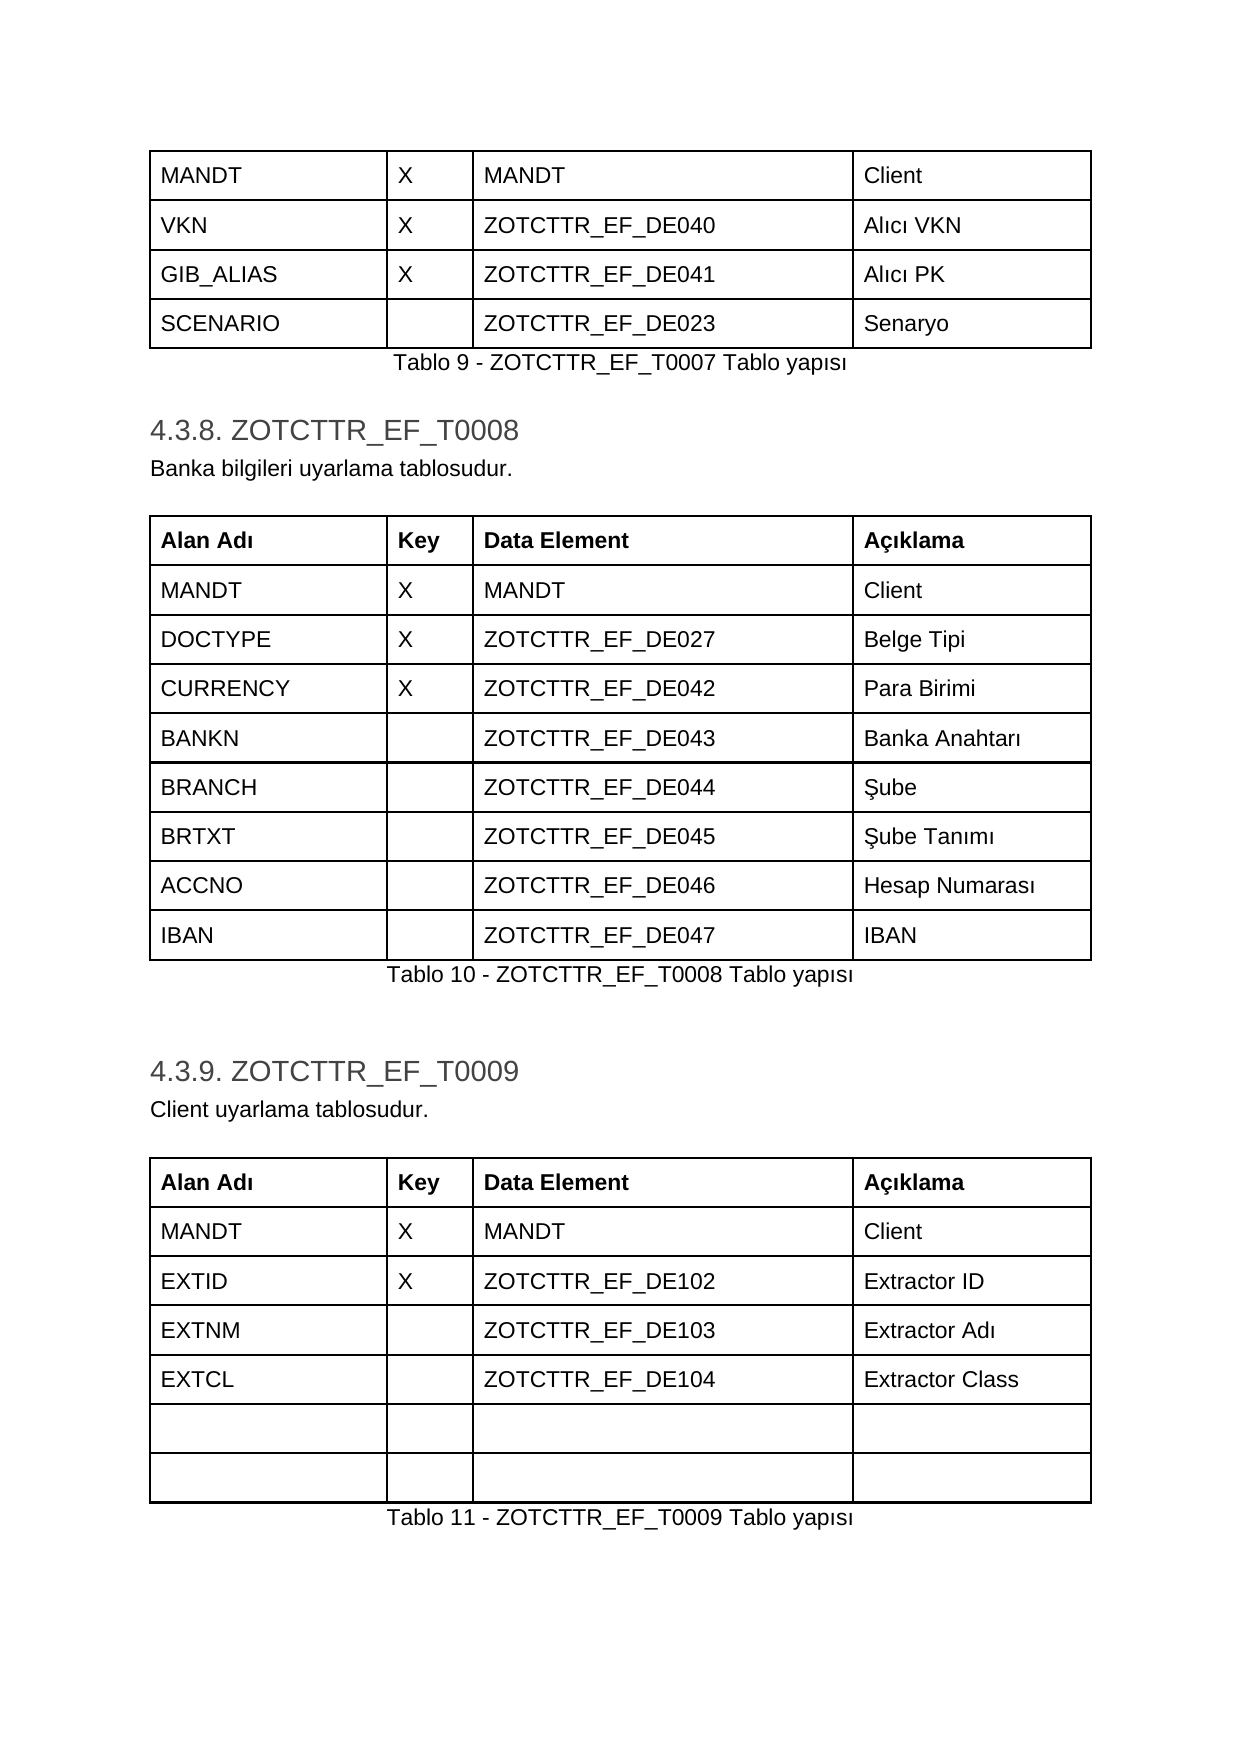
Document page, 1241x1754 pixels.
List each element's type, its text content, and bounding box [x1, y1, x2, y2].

table_header Data Element [474, 517, 852, 564]
table_cell X [388, 152, 472, 199]
table_cell X [388, 616, 472, 663]
table_cell [474, 1454, 852, 1501]
table_cell IBAN [151, 911, 386, 958]
table_cell [388, 1356, 472, 1403]
table_cell MANDT [151, 566, 386, 613]
table_cell MANDT [474, 1208, 852, 1255]
table_cell X [388, 1208, 472, 1255]
table_cell Extractor ID [854, 1257, 1090, 1304]
table_cell [151, 1405, 386, 1452]
table_cell Şube Tanımı [854, 813, 1090, 860]
text Client uyarlama tablosudur. [150, 1096, 1090, 1122]
table_cell EXTID [151, 1257, 386, 1304]
table_cell [388, 1306, 472, 1354]
table_cell Extractor Class [854, 1356, 1090, 1403]
table_cell BRTXT [151, 813, 386, 860]
table_cell CURRENCY [151, 665, 386, 712]
table_cell ZOTCTTR_EF_DE041 [474, 251, 852, 298]
table_cell VKN [151, 201, 386, 248]
table_cell ZOTCTTR_EF_DE104 [474, 1356, 852, 1403]
table_header Key [388, 517, 472, 564]
table_cell SCENARIO [151, 300, 386, 347]
table_cell DOCTYPE [151, 616, 386, 663]
table_cell [388, 862, 472, 909]
table_cell ZOTCTTR_EF_DE046 [474, 862, 852, 909]
table_cell X [388, 566, 472, 613]
table_cell ZOTCTTR_EF_DE045 [474, 813, 852, 860]
table_cell ZOTCTTR_EF_DE042 [474, 665, 852, 712]
table_cell MANDT [474, 152, 852, 199]
table_cell BANKN [151, 714, 386, 761]
text Tablo 9 - ZOTCTTR_EF_T0007 Tablo yapısı [150, 349, 1090, 376]
table_cell Client [854, 152, 1090, 199]
table_cell Para Birimi [854, 665, 1090, 712]
table_cell [151, 1454, 386, 1501]
table_cell EXTCL [151, 1356, 386, 1403]
table_cell [854, 1405, 1090, 1452]
table_cell Banka Anahtarı [854, 714, 1090, 761]
table_cell [388, 764, 472, 811]
table_cell MANDT [151, 152, 386, 199]
table_cell Hesap Numarası [854, 862, 1090, 909]
table_cell X [388, 201, 472, 248]
table_header Açıklama [854, 1159, 1090, 1206]
table_cell MANDT [474, 566, 852, 613]
table_cell X [388, 251, 472, 298]
table_cell [854, 1454, 1090, 1501]
text Banka bilgileri uyarlama tablosudur. [150, 454, 1090, 481]
table_cell Alıcı VKN [854, 201, 1090, 248]
text Tablo 10 - ZOTCTTR_EF_T0008 Tablo yapısı [150, 961, 1090, 987]
table_cell BRANCH [151, 764, 386, 811]
table_cell Belge Tipi [854, 616, 1090, 663]
table_cell GIB_ALIAS [151, 251, 386, 298]
table_cell [388, 1454, 472, 1501]
table_cell X [388, 665, 472, 712]
table_cell EXTNM [151, 1306, 386, 1354]
table_cell ZOTCTTR_EF_DE040 [474, 201, 852, 248]
table_cell [388, 813, 472, 860]
table_cell ZOTCTTR_EF_DE027 [474, 616, 852, 663]
table_cell Senaryo [854, 300, 1090, 347]
table_cell [388, 714, 472, 761]
table_cell Şube [854, 764, 1090, 811]
table_cell [388, 300, 472, 347]
table_cell MANDT [151, 1208, 386, 1255]
subtitle 4.3.8. ZOTCTTR_EF_T0008 [150, 413, 1090, 446]
table_cell X [388, 1257, 472, 1304]
table_cell ZOTCTTR_EF_DE047 [474, 911, 852, 958]
table_cell Client [854, 566, 1090, 613]
table_cell ZOTCTTR_EF_DE044 [474, 764, 852, 811]
table_header Alan Adı [151, 1159, 386, 1206]
table_cell ZOTCTTR_EF_DE023 [474, 300, 852, 347]
table_header Data Element [474, 1159, 852, 1206]
table_header Açıklama [854, 517, 1090, 564]
table_cell [388, 1405, 472, 1452]
table_cell ACCNO [151, 862, 386, 909]
table_cell ZOTCTTR_EF_DE102 [474, 1257, 852, 1304]
text Tablo 11 - ZOTCTTR_EF_T0009 Tablo yapısı [150, 1504, 1090, 1530]
table_cell Extractor Adı [854, 1306, 1090, 1354]
table_cell [474, 1405, 852, 1452]
table_header Alan Adı [151, 517, 386, 564]
table_cell Alıcı PK [854, 251, 1090, 298]
table_cell [388, 911, 472, 958]
table_header Key [388, 1159, 472, 1206]
table_cell IBAN [854, 911, 1090, 958]
subtitle 4.3.9. ZOTCTTR_EF_T0009 [150, 1054, 1090, 1088]
table_cell ZOTCTTR_EF_DE043 [474, 714, 852, 761]
table_cell ZOTCTTR_EF_DE103 [474, 1306, 852, 1354]
table_cell Client [854, 1208, 1090, 1255]
